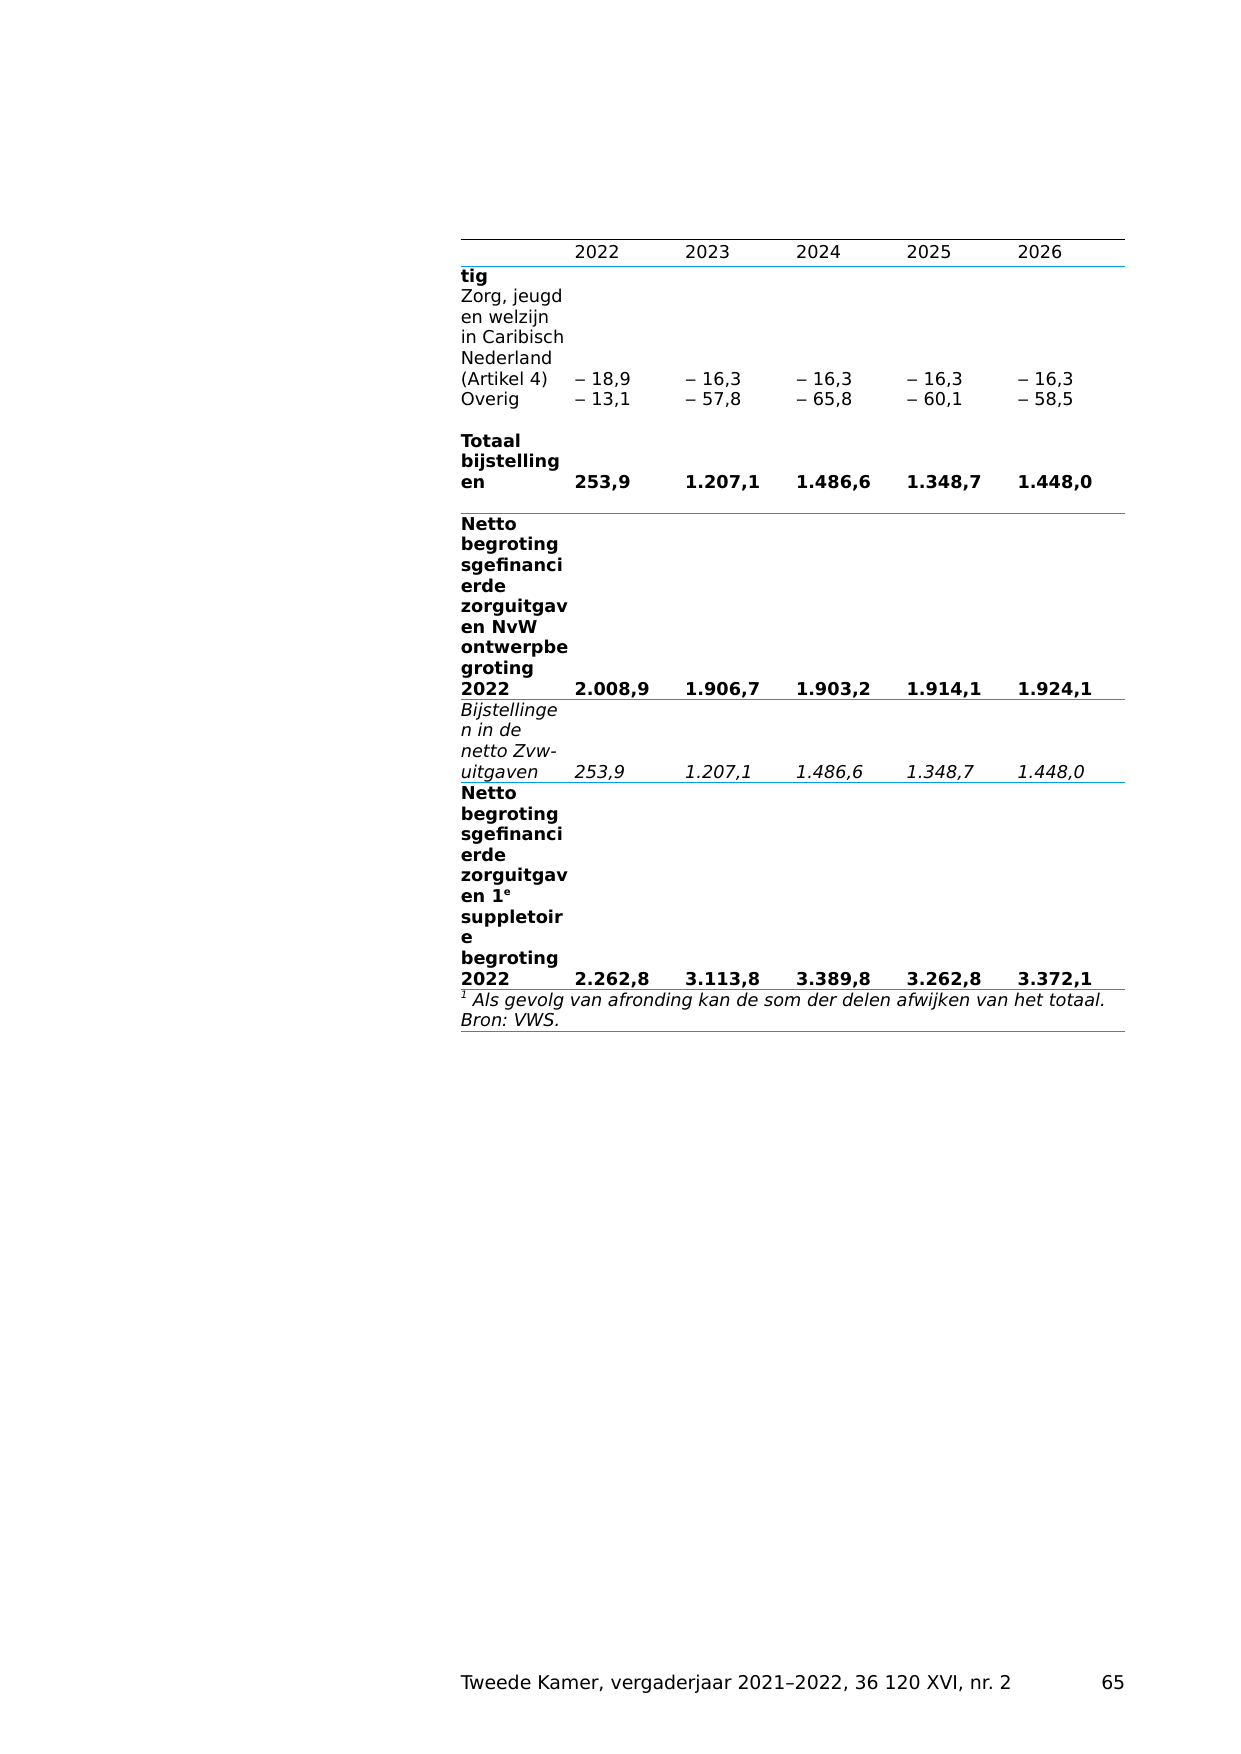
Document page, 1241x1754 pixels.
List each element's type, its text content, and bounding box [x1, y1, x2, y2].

table_cell 1.207,1 [682, 700, 793, 782]
table_cell 1.486,6 [793, 431, 903, 492]
table_cell [1014, 493, 1125, 513]
table_cell 1.448,0 [1014, 431, 1125, 492]
table_cell ‒ 58,5 [1014, 389, 1125, 410]
table_cell [571, 410, 682, 431]
table_cell ‒ 16,3 [904, 286, 1014, 389]
table_cell 2.262,8 [571, 783, 682, 989]
table_cell [793, 493, 903, 513]
table_cell 3.113,8 [682, 783, 793, 989]
table_cell 3.389,8 [793, 783, 903, 989]
table_cell 253,9 [571, 700, 682, 782]
table_cell 2022 [571, 240, 682, 266]
table_cell 1.903,2 [793, 514, 903, 699]
table_cell [682, 493, 793, 513]
table_cell Bijstellingen in de netto Zvw-uitgaven [461, 700, 571, 782]
table_cell 2.008,9 [571, 514, 682, 699]
table_cell [1014, 267, 1125, 286]
table_cell [461, 493, 571, 513]
table_cell 2025 [904, 240, 1014, 266]
table_cell Zorg, jeugd en welzijn in Caribisch Nederland (Artikel 4) [461, 286, 571, 389]
table_cell ‒ 16,3 [793, 286, 903, 389]
table_cell tig [461, 267, 571, 286]
table_cell Netto begrotingsgefinancierde zorguitgaven NvW ontwerpbegroting 2022 [461, 514, 571, 699]
table_cell ‒ 60,1 [904, 389, 1014, 410]
table_cell Bron: VWS. [461, 1010, 1125, 1031]
table_cell ‒ 13,1 [571, 389, 682, 410]
table_cell 3.372,1 [1014, 783, 1125, 989]
table_cell [793, 410, 903, 431]
table_header Tabel 6 Verticale ontwikkeling van de begrotingsgefinancierde zorguitgaven 2021-2026 (bedragen x € 1 miljoen)1 [461, 191, 1125, 239]
table_cell [571, 267, 682, 286]
table_cell [904, 410, 1014, 431]
table_cell 1.448,0 [1014, 700, 1125, 782]
table_cell Overig [461, 389, 571, 410]
table_cell [461, 240, 571, 266]
table_cell ‒ 65,8 [793, 389, 903, 410]
table_cell 1.924,1 [1014, 514, 1125, 699]
table_cell [571, 493, 682, 513]
table_cell Totaal bijstellingen [461, 431, 571, 492]
table_cell [904, 267, 1014, 286]
table_cell 1.348,7 [904, 431, 1014, 492]
table_cell ‒ 16,3 [1014, 286, 1125, 389]
table_cell 1.486,6 [793, 700, 903, 782]
table_cell 1 Als gevolg van afronding kan de som der delen afwijken van het totaal. [461, 990, 1125, 1010]
table_cell [461, 410, 571, 431]
table_cell [1014, 410, 1125, 431]
table_cell 1.906,7 [682, 514, 793, 699]
table_cell [793, 267, 903, 286]
table_cell 3.262,8 [904, 783, 1014, 989]
table_cell 1.207,1 [682, 431, 793, 492]
table_cell ‒ 18,9 [571, 286, 682, 389]
table_cell Netto begrotingsgefinancierde zorguitgaven 1e suppletoire begroting 2022 [461, 783, 571, 989]
table_cell [682, 410, 793, 431]
table_cell 253,9 [571, 431, 682, 492]
table_cell ‒ 57,8 [682, 389, 793, 410]
table_cell 2026 [1014, 240, 1125, 266]
table_cell [904, 493, 1014, 513]
table_cell 2024 [793, 240, 903, 266]
table_cell ‒ 16,3 [682, 286, 793, 389]
table_cell [682, 267, 793, 286]
table_cell 2023 [682, 240, 793, 266]
table_cell 1.348,7 [904, 700, 1014, 782]
table_cell 1.914,1 [904, 514, 1014, 699]
